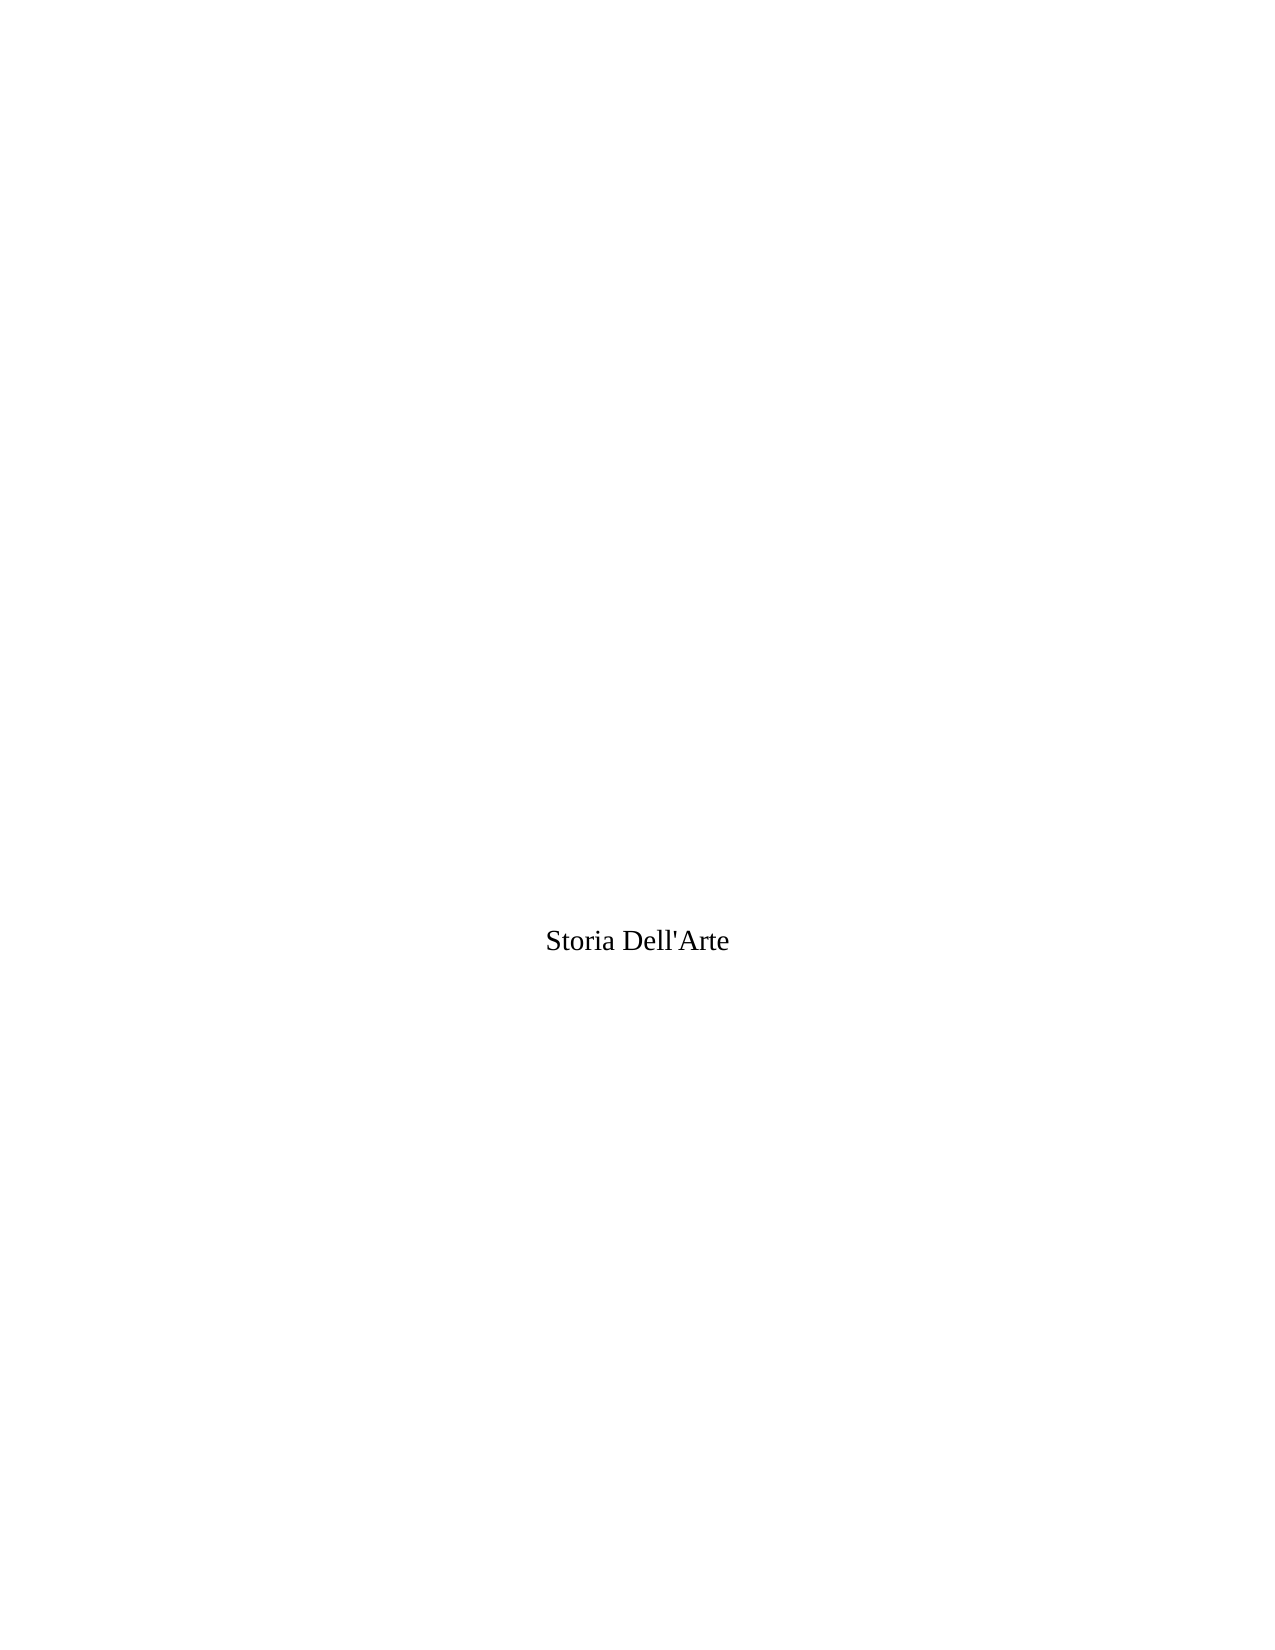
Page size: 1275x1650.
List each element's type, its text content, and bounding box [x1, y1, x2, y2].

text Storia Dell'Arte [118, 923, 1157, 957]
